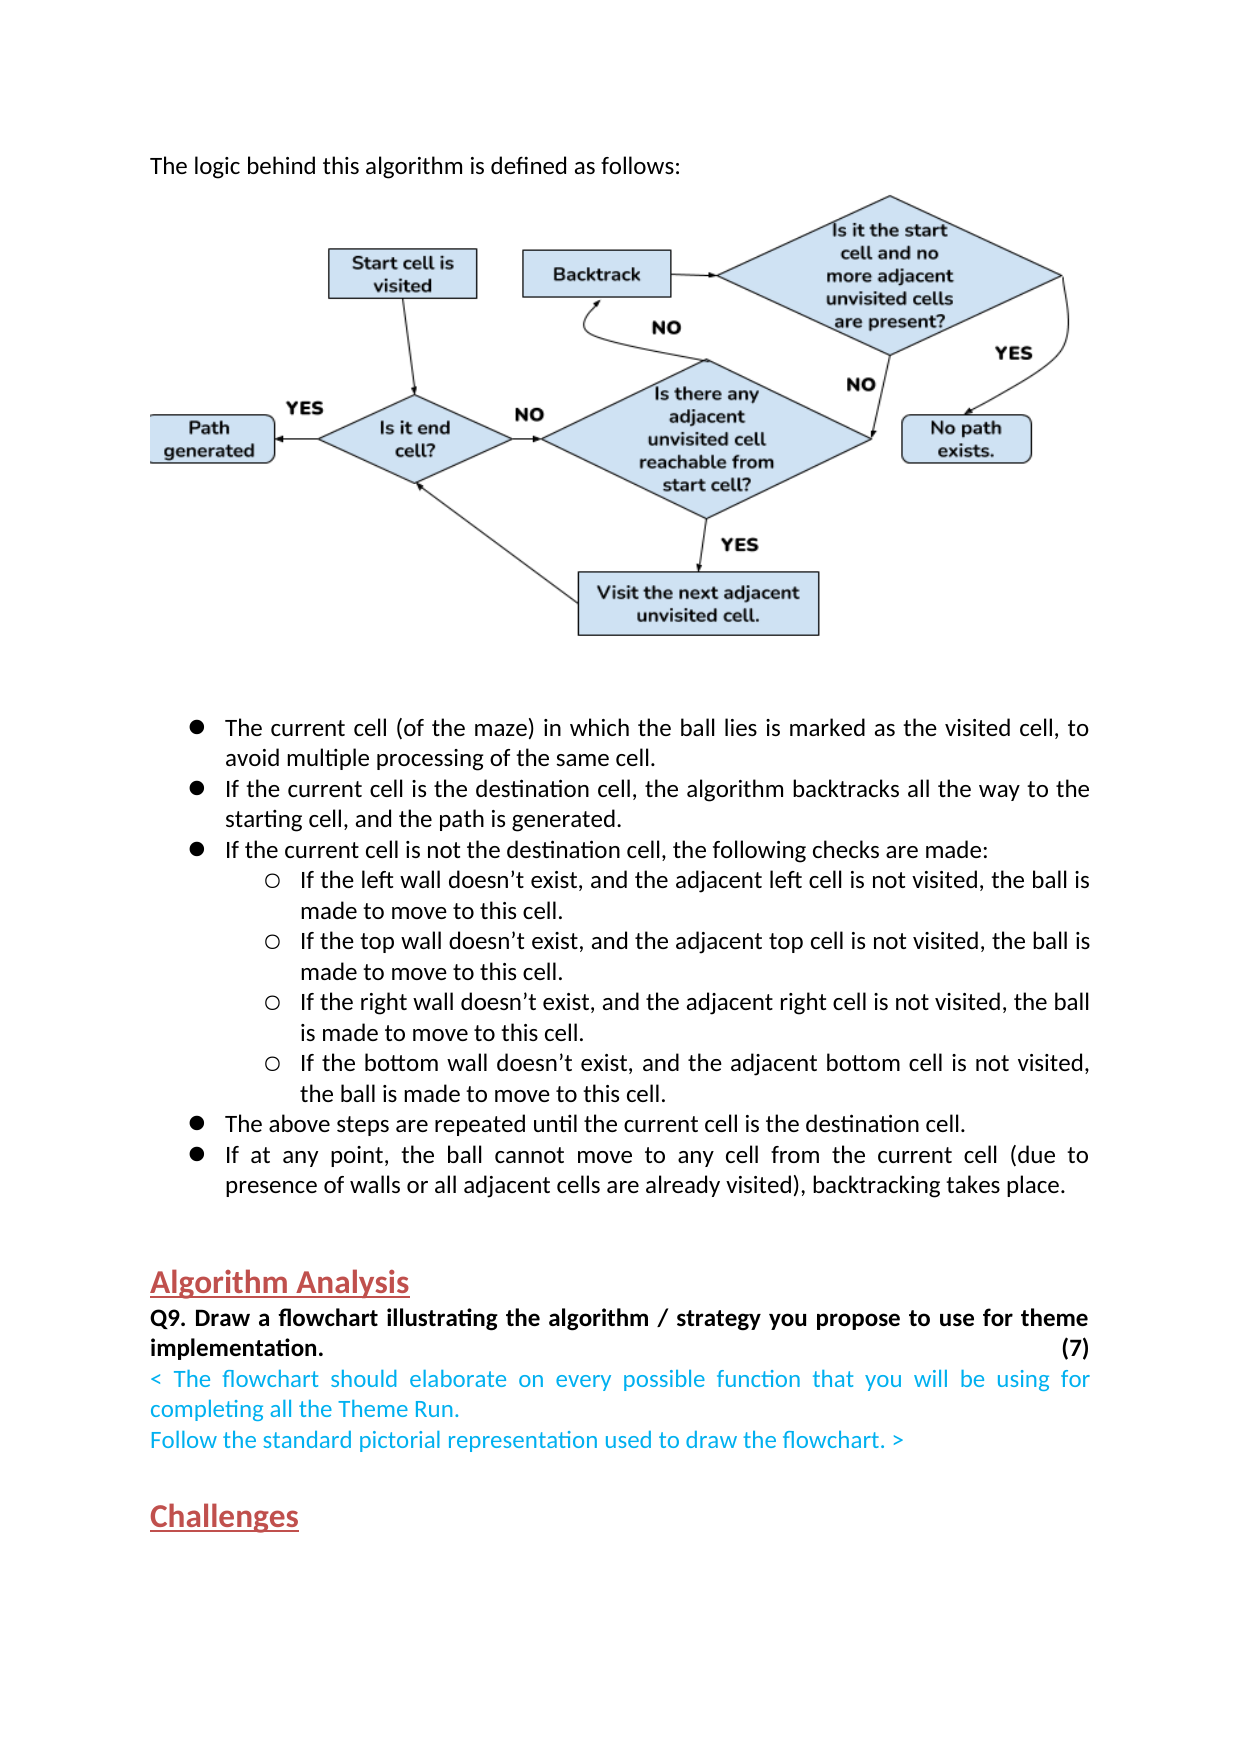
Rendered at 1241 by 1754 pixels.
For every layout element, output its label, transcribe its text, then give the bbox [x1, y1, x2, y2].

text Follow the standard pictorial representation used to draw the flowchart. > [150, 1424, 1090, 1454]
text Challenges [150, 1495, 1090, 1536]
text The logic behind this algorithm is defined as follows: [150, 150, 1090, 181]
list If the bottom wall doesn’t exist, and the adjacent bottom cell is not visited, the ball is made to move to this cell. [262, 1047, 1090, 1108]
text Q9. Draw a flowchart illustrating the algorithm / strategy you propose to use for theme implementation. (7) [150, 1302, 1090, 1363]
text Algorithm Analysis [150, 1261, 1090, 1302]
list If at any point, the ball cannot move to any cell from the current cell (due to presence of walls or all adjacent cells are already visited), backtracking takes place. [187, 1139, 1090, 1200]
list If the right wall doesn’t exist, and the adjacent right cell is not visited, the ball is made to move to this cell. [262, 986, 1090, 1047]
list If the current cell is not the destination cell, the following checks are made: [187, 834, 1090, 864]
picture [150, 180, 1089, 712]
list The current cell (of the maze) in which the ball lies is marked as the visited cell, to avoid multiple processing of the same cell. [187, 712, 1090, 773]
list If the current cell is the destination cell, the algorithm backtracks all the way to the starting cell, and the path is generated. [187, 773, 1090, 834]
list The above steps are repeated until the current cell is the destination cell. [187, 1108, 1090, 1139]
list If the left wall doesn’t exist, and the adjacent left cell is not visited, the ball is made to move to this cell. [262, 864, 1090, 925]
list If the top wall doesn’t exist, and the adjacent top cell is not visited, the ball is made to move to this cell. [262, 925, 1090, 986]
text < The flowchart should elaborate on every possible function that you will be using for completing all the Theme Run. [150, 1363, 1090, 1424]
